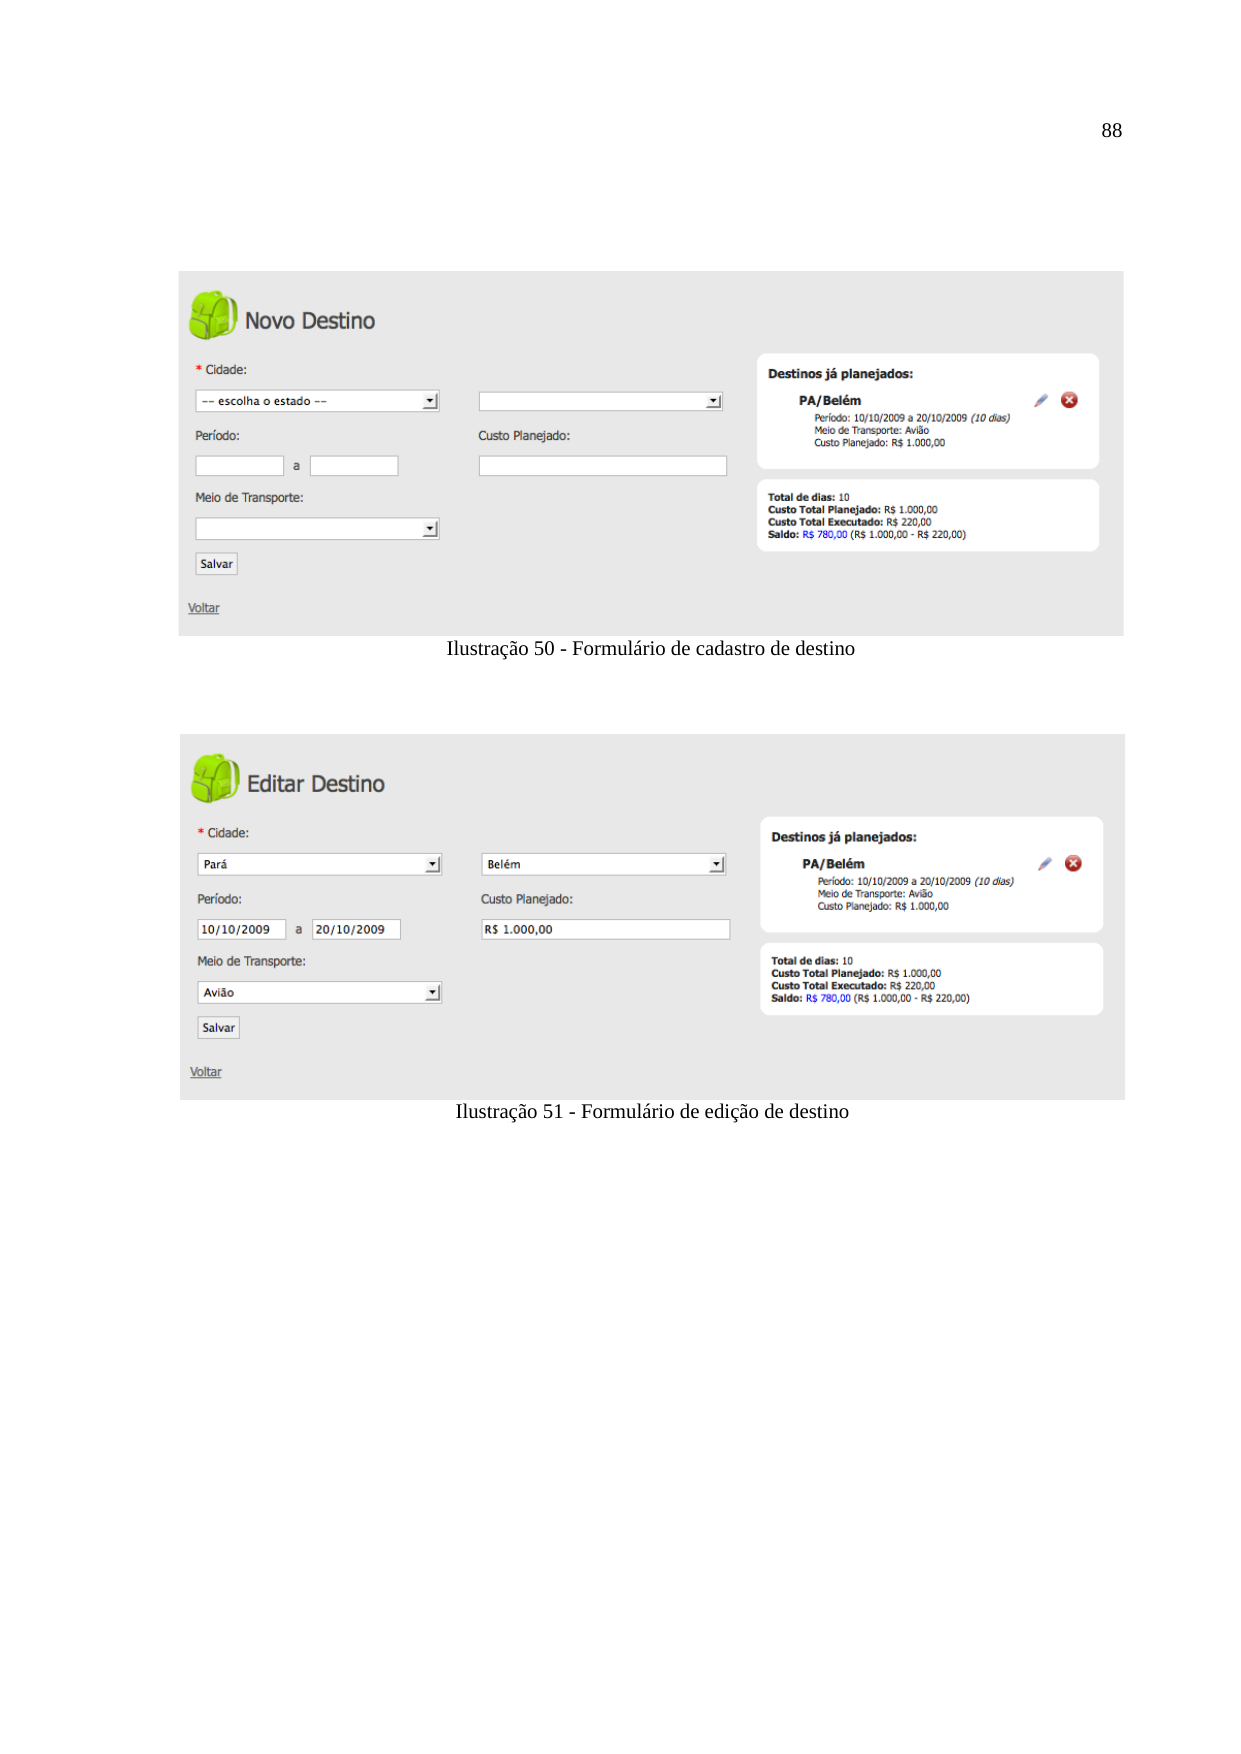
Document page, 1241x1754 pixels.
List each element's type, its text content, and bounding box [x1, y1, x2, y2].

picture [180, 734, 1125, 1100]
picture [178, 271, 1124, 636]
text Ilustração 51 - Formulário de edição de destino [180, 1100, 1125, 1123]
text Ilustração 50 - Formulário de cadastro de destino [178, 636, 1123, 660]
